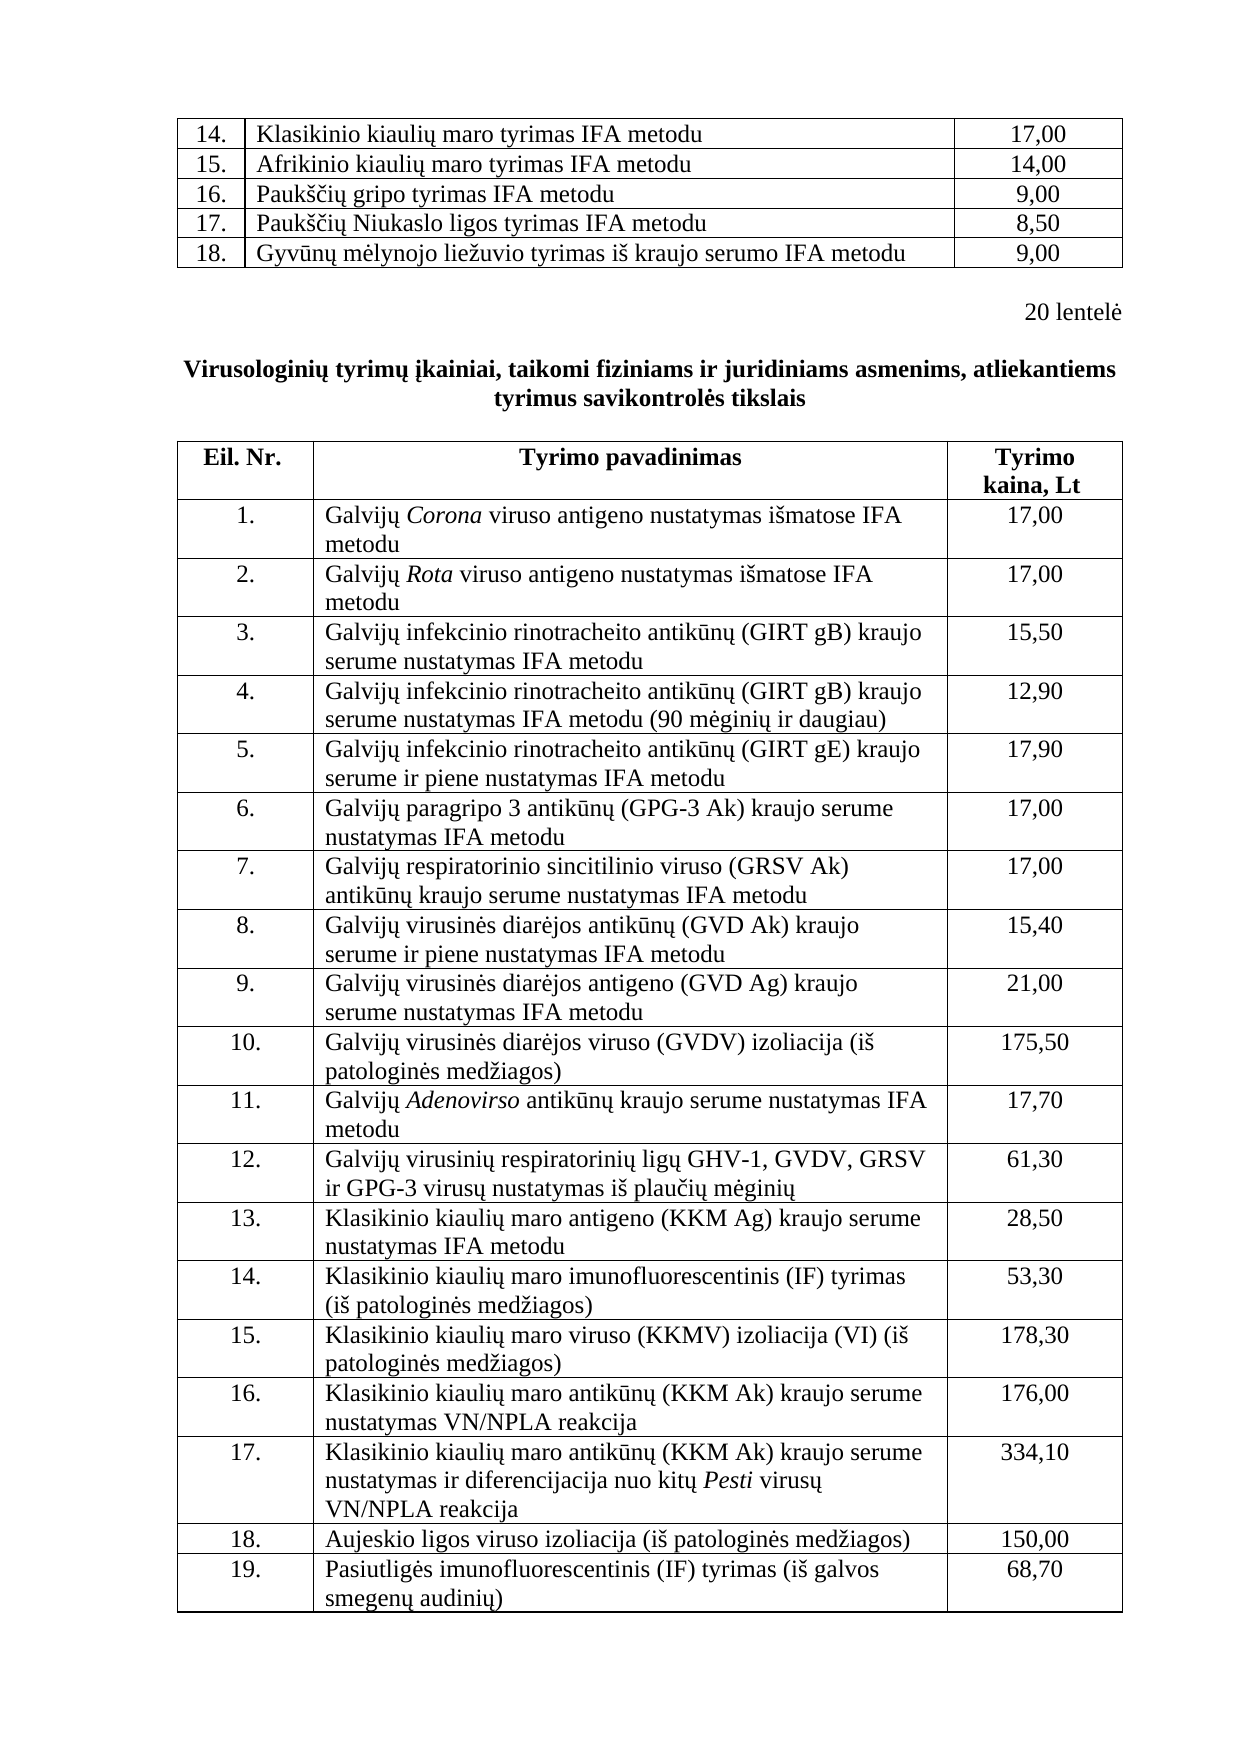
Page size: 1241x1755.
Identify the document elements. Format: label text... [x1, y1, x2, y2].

table_cell 17,00 [955, 119, 1122, 148]
table_cell 17. [178, 1437, 313, 1523]
table_cell Klasikinio kiaulių maro viruso (KKMV) izoliacija (VI) (iš patologinės medžiagos) [314, 1320, 947, 1377]
table_cell Gyvūnų mėlynojo liežuvio tyrimas iš kraujo serumo IFA metodu [246, 238, 954, 267]
table_cell 17,00 [948, 851, 1122, 909]
table_cell 18. [178, 238, 244, 267]
table_cell Paukščių Niukaslo ligos tyrimas IFA metodu [246, 209, 954, 237]
table_cell 175,50 [948, 1027, 1122, 1084]
table_cell 17,00 [948, 500, 1122, 558]
table_cell 12. [178, 1144, 313, 1202]
table_cell Galvijų infekcinio rinotracheito antikūnų (GIRT gB) kraujo serume nustatymas IFA metodu [314, 617, 947, 675]
table_cell Paukščių gripo tyrimas IFA metodu [246, 179, 954, 207]
table_cell Aujeskio ligos viruso izoliacija (iš patologinės medžiagos) [314, 1524, 947, 1553]
table_cell 17,70 [948, 1086, 1122, 1143]
table_cell 7. [178, 851, 313, 909]
table_cell Galvijų virusinės diarėjos antikūnų (GVD Ak) kraujo serume ir piene nustatymas IFA metodu [314, 910, 947, 967]
table_cell 15,40 [948, 910, 1122, 967]
table_cell 17,00 [948, 559, 1122, 616]
table_cell 68,70 [948, 1554, 1122, 1611]
table_cell 150,00 [948, 1524, 1122, 1553]
table_cell 15. [178, 1320, 313, 1377]
table_cell Galvijų virusinių respiratorinių ligų GHV-1, GVDV, GRSV ir GPG-3 virusų nustatymas iš plaučių mėginių [314, 1144, 947, 1202]
table_cell 176,00 [948, 1378, 1122, 1436]
table_cell 16. [178, 1378, 313, 1436]
text 20 lentelė [177, 297, 1122, 326]
table_cell Galvijų Corona viruso antigeno nustatymas išmatose IFA metodu [314, 500, 947, 558]
table_cell 53,30 [948, 1261, 1122, 1319]
table_cell Galvijų paragripo 3 antikūnų (GPG-3 Ak) kraujo serume nustatymas IFA metodu [314, 793, 947, 850]
table_cell Galvijų Adenovirso antikūnų kraujo serume nustatymas IFA metodu [314, 1086, 947, 1143]
table_cell Galvijų virusinės diarėjos viruso (GVDV) izoliacija (iš patologinės medžiagos) [314, 1027, 947, 1084]
table_cell 8. [178, 910, 313, 967]
table_cell 17. [178, 209, 244, 237]
table_cell Galvijų virusinės diarėjos antigeno (GVD Ag) kraujo serume nustatymas IFA metodu [314, 969, 947, 1026]
table_cell 334,10 [948, 1437, 1122, 1523]
table_cell Klasikinio kiaulių maro antikūnų (KKM Ak) kraujo serume nustatymas ir diferencijacija nuo kitų Pesti virusų VN/NPLA reakcija [314, 1437, 947, 1523]
table_cell Klasikinio kiaulių maro antigeno (KKM Ag) kraujo serume nustatymas IFA metodu [314, 1203, 947, 1260]
table_cell 15. [178, 149, 244, 178]
table_cell 1. [178, 500, 313, 558]
table_cell 28,50 [948, 1203, 1122, 1260]
text Virusologinių tyrimų įkainiai, taikomi fiziniams ir juridiniams asmenims, atliekantiems tyrimus savikontrolės tikslais [177, 354, 1122, 412]
table_cell 19. [178, 1554, 313, 1611]
table_cell Galvijų respiratorinio sincitilinio viruso (GRSV Ak) antikūnų kraujo serume nustatymas IFA metodu [314, 851, 947, 909]
table_cell Afrikinio kiaulių maro tyrimas IFA metodu [246, 149, 954, 178]
table_cell Klasikinio kiaulių maro antikūnų (KKM Ak) kraujo serume nustatymas VN/NPLA reakcija [314, 1378, 947, 1436]
table_cell 12,90 [948, 676, 1122, 733]
table_cell Klasikinio kiaulių maro imunofluorescentinis (IF) tyrimas (iš patologinės medžiagos) [314, 1261, 947, 1319]
table_cell 13. [178, 1203, 313, 1260]
table_cell 14. [178, 1261, 313, 1319]
table_cell 178,30 [948, 1320, 1122, 1377]
table_cell 10. [178, 1027, 313, 1084]
table_cell Klasikinio kiaulių maro tyrimas IFA metodu [246, 119, 954, 148]
table_cell 11. [178, 1086, 313, 1143]
table_header Tyrimo pavadinimas [314, 442, 947, 499]
table_cell 61,30 [948, 1144, 1122, 1202]
table_cell 14,00 [955, 149, 1122, 178]
table_cell 17,00 [948, 793, 1122, 850]
table_cell 21,00 [948, 969, 1122, 1026]
table_cell 2. [178, 559, 313, 616]
table_cell Galvijų infekcinio rinotracheito antikūnų (GIRT gB) kraujo serume nustatymas IFA metodu (90 mėginių ir daugiau) [314, 676, 947, 733]
table_cell Pasiutligės imunofluorescentinis (IF) tyrimas (iš galvos smegenų audinių) [314, 1554, 947, 1611]
table_cell 6. [178, 793, 313, 850]
table_cell 15,50 [948, 617, 1122, 675]
table_cell 16. [178, 179, 244, 207]
table_cell 9. [178, 969, 313, 1026]
table_header Eil. Nr. [178, 442, 313, 499]
table_cell 4. [178, 676, 313, 733]
table_cell 18. [178, 1524, 313, 1553]
table_cell Galvijų Rota viruso antigeno nustatymas išmatose IFA metodu [314, 559, 947, 616]
table_cell 9,00 [955, 238, 1122, 267]
table_cell 9,00 [955, 179, 1122, 207]
table_cell Galvijų infekcinio rinotracheito antikūnų (GIRT gE) kraujo serume ir piene nustatymas IFA metodu [314, 734, 947, 792]
table_cell 14. [178, 119, 244, 148]
table_cell 5. [178, 734, 313, 792]
table_cell 17,90 [948, 734, 1122, 792]
table_cell 3. [178, 617, 313, 675]
table_cell 8,50 [955, 209, 1122, 237]
table_header Tyrimo kaina, Lt [948, 442, 1122, 499]
